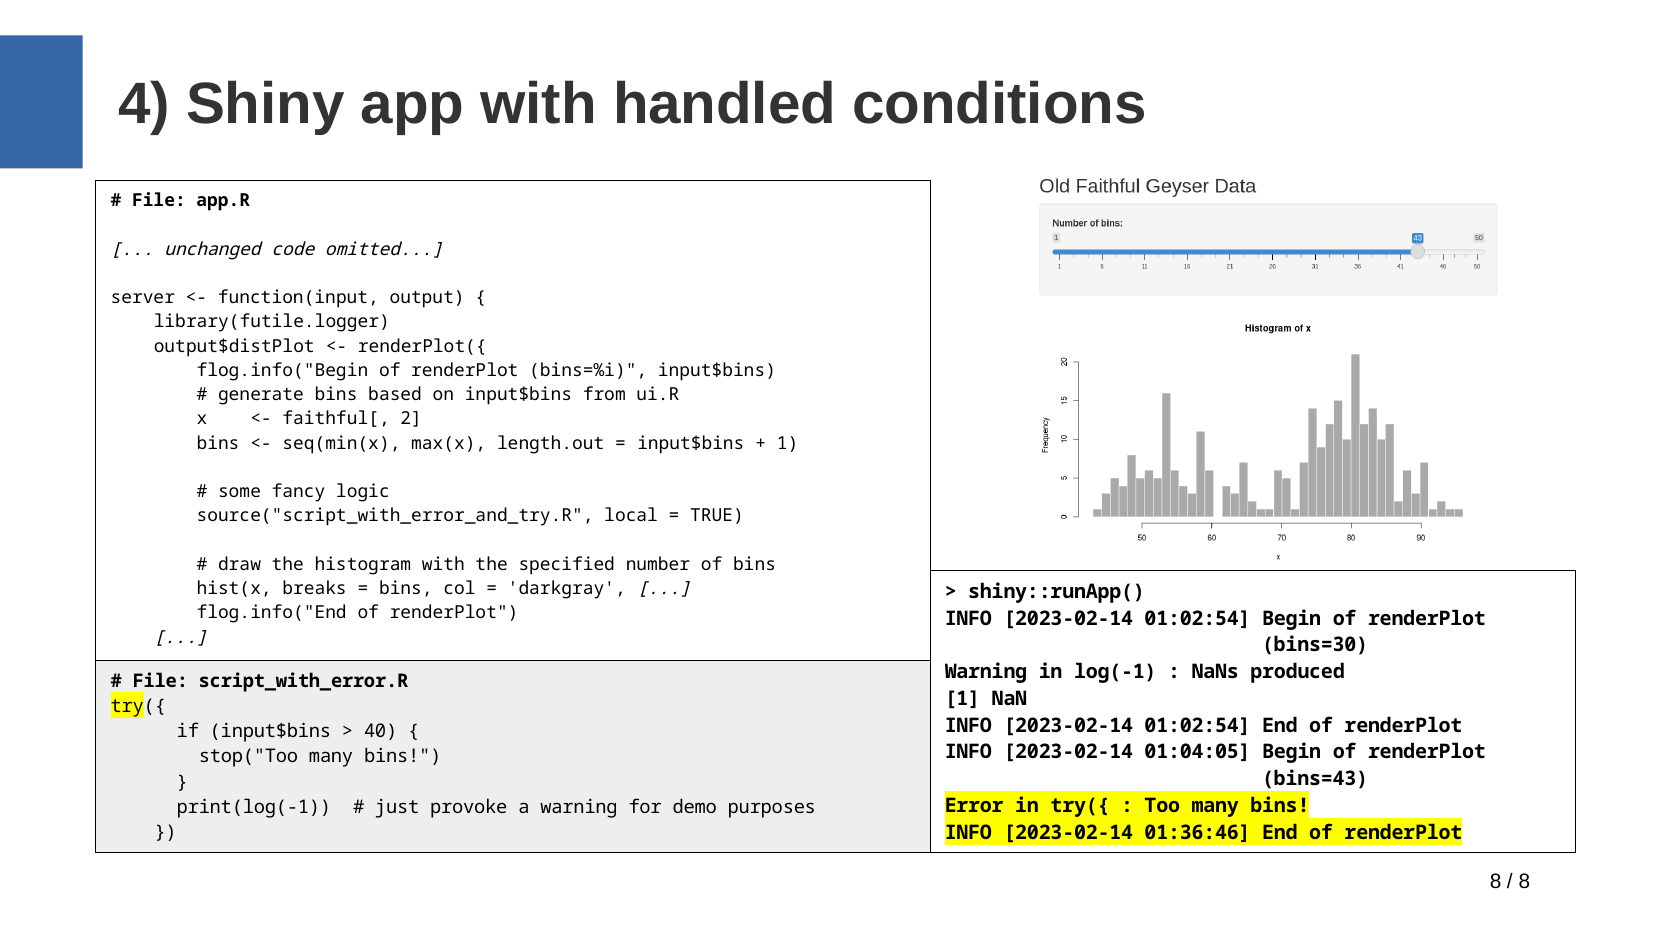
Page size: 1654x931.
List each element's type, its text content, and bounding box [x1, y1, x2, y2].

title 4) Shiny app with handled conditions [118, 37, 1621, 169]
text_box # File: app.R [... unchanged code omitted...] server <- function(input, output) { library(futile.logger) output$distPlot <- renderPlot({ flog.info("Begin of renderPlot (bins=%i)", input$bins) # generate bins based on input$bins from ui.R x <- faithful[, 2] bins <- seq(min(x), max(x), length.out = input$bins + 1) # some fancy logic source("script_with_error_and_try.R", local = TRUE) # draw the histogram with the specified number of bins hist(x, breaks = bins, col = 'darkgray', [...] flog.info("End of renderPlot") [...] [95, 180, 931, 660]
text_box # File: script_with_error.R try({ if (input$bins > 40) { stop("Too many bins!") } print(log(-1)) # just provoke a warning for demo purposes }) [95, 660, 930, 853]
text_box > shiny::runApp() INFO [2023-02-14 01:02:54] Begin of renderPlot (bins=30) Warning in log(-1) : NaNs produced [1] NaN INFO [2023-02-14 01:02:54] End of renderPlot INFO [2023-02-14 01:04:05] Begin of renderPlot (bins=43) Error in try({ : Too many bins! INFO [2023-02-14 01:36:46] End of renderPlot [930, 570, 1576, 853]
picture [1035, 174, 1501, 567]
